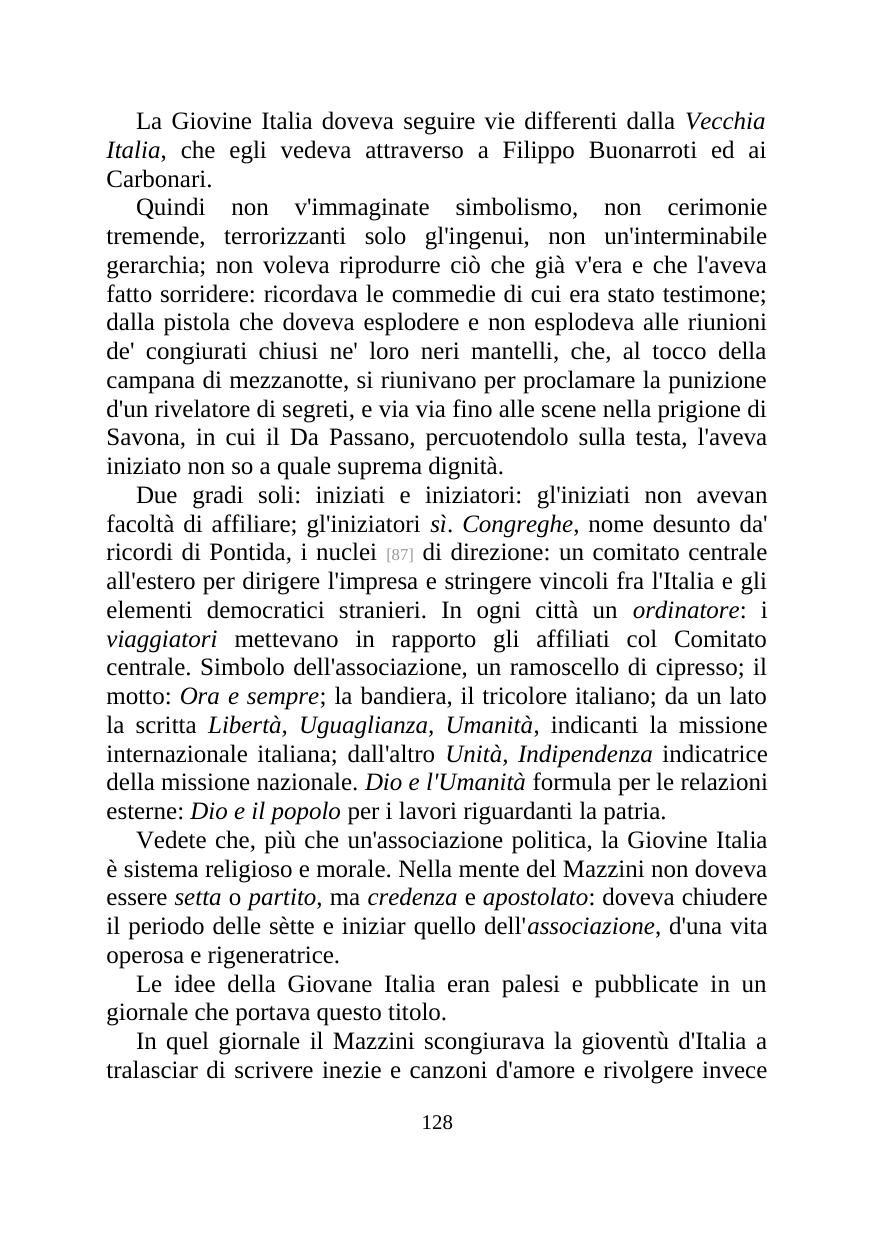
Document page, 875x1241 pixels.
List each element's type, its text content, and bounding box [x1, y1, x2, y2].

text Le idee della Giovane Italia eran palesi e pubblicate in un giornale che portava questo titolo. [106, 969, 768, 1026]
text Quindi non v'immaginate simbolismo, non cerimonie tremende, terrorizzanti solo gl'ingenui, non un'interminabile gerarchia; non voleva riprodurre ciò che già v'era e che l'aveva fatto sorridere: ricordava le commedie di cui era stato testimone; dalla pistola che doveva esplodere e non esplodeva alle riunioni de' congiurati chiusi ne' loro neri mantelli, che, al tocco della campana di mezzanotte, si riunivano per proclamare la punizione d'un rivelatore di segreti, e via via fino alle scene nella prigione di Savona, in cui il Da Passano, percuotendolo sulla testa, l'aveva iniziato non so a quale suprema dignità. [106, 192, 768, 480]
text Due gradi soli: iniziati e iniziatori: gl'iniziati non avevan facoltà di affiliare; gl'iniziatori sì. Congreghe, nome desunto da' ricordi di Pontida, i nuclei [87] di direzione: un comitato centrale all'estero per dirigere l'impresa e stringere vincoli fra l'Italia e gli elementi democratici stranieri. In ogni città un ordinatore: i viaggiatori mettevano in rapporto gli affiliati col Comitato centrale. Simbolo dell'associazione, un ramoscello di cipresso; il motto: Ora e sempre; la bandiera, il tricolore italiano; da un lato la scritta Libertà, Uguaglianza, Umanità, indicanti la missione internazionale italiana; dall'altro Unità, Indipendenza indicatrice della missione nazionale. Dio e l'Umanità formula per le relazioni esterne: Dio e il popolo per i lavori riguardanti la patria. [106, 480, 768, 825]
text La Giovine Italia doveva seguire vie differenti dalla Vecchia Italia, che egli vedeva attraverso a Filippo Buonarroti ed ai Carbonari. [106, 106, 768, 192]
text In quel giornale il Mazzini scongiurava la gioventù d'Italia a tralasciar di scrivere inezie e canzoni d'amore e rivolgere invece [106, 1026, 768, 1084]
text Vedete che, più che un'associazione politica, la Giovine Italia è sistema religioso e morale. Nella mente del Mazzini non doveva essere setta o partito, ma credenza e apostolato: doveva chiudere il periodo delle sètte e iniziar quello dell'associazione, d'una vita operosa e rigeneratrice. [106, 825, 768, 969]
